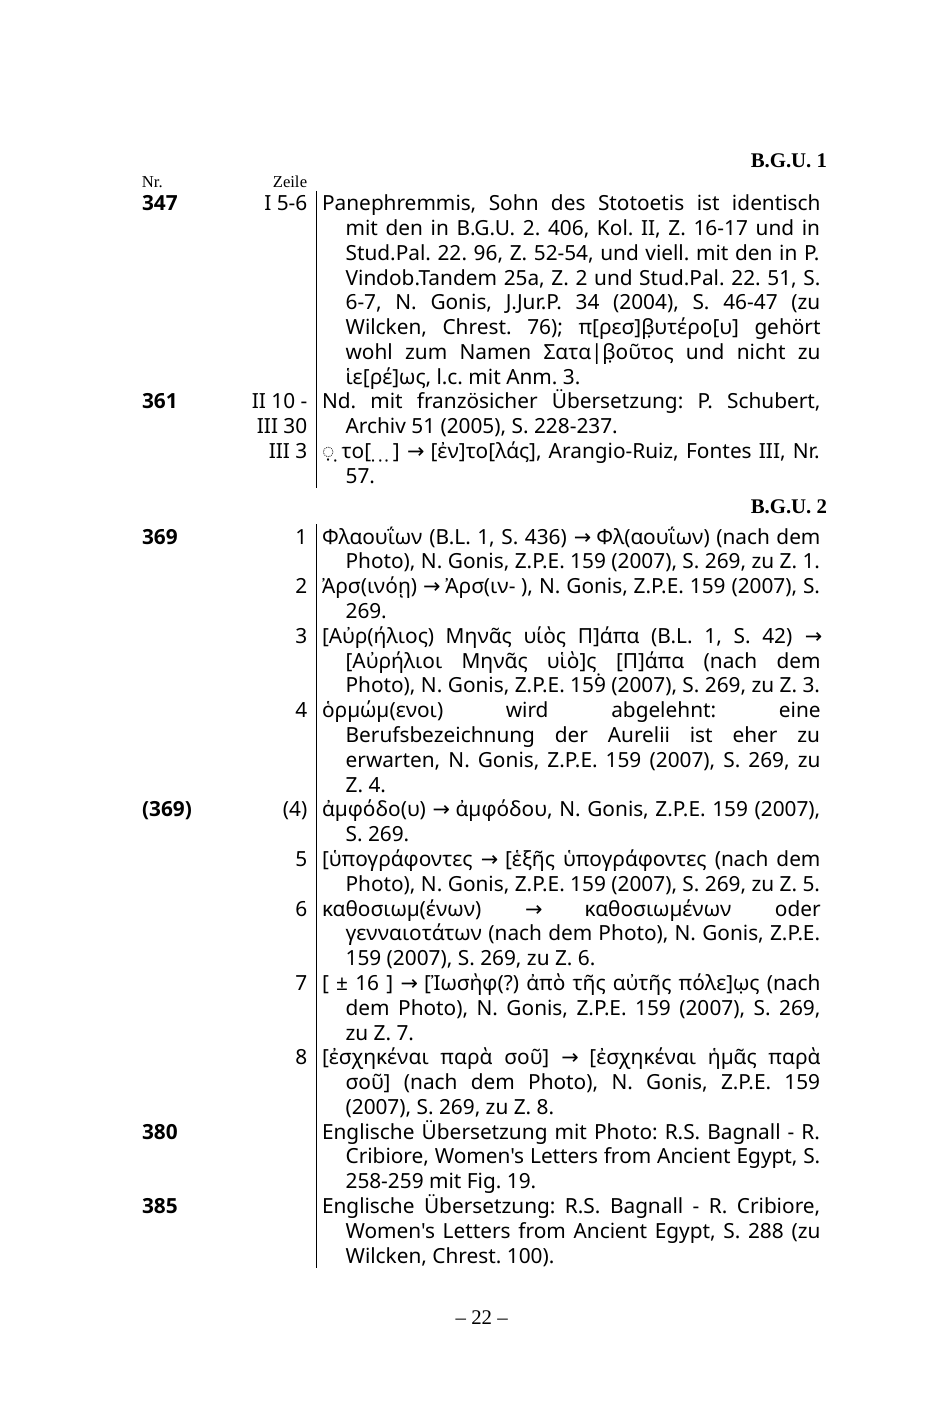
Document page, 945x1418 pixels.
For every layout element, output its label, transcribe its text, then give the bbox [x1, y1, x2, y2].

table_cell II 10 - III 30 [224, 389, 316, 439]
table_cell (369) [136, 797, 224, 847]
table_cell 385 [136, 1194, 316, 1268]
table_cell 8 [224, 1045, 316, 1119]
table_header 369 [136, 524, 224, 574]
table_cell 361 [136, 389, 224, 439]
table_cell [136, 624, 224, 698]
table_header Φλαουΐων (B.L. 1, S. 436) → Φλ(αουΐων) (nach dem Photo), N. Gonis, Z.P.E. 159 (2007), S. 269, zu Z. 1. [317, 524, 827, 574]
table_cell [136, 847, 224, 896]
table_cell 2 [224, 574, 316, 623]
table_cell Panephremmis, Sohn des Stotoetis ist identisch mit den in B.G.U. 2. 406, Kol. II, Z. 16-17 und in Stud.Pal. 22. 96, Z. 52-54, und viell. mit den in P. Vindob.Tandem 25a, Z. 2 und Stud.Pal. 22. 51, S. 6-7, N. Gonis, J.Jur.P. 34 (2004), S. 46-47 (zu Wilcken, Chrest. 76); π[ρεσ]β̣υτέρο[υ] gehört wohl zum Namen Σατα|β̣οῦτος und nicht zu ἱε[ρέ]ως, l.c. mit Anm. 3. [317, 191, 827, 389]
table_cell [136, 574, 224, 623]
subtitle B.G.U. 2 [136, 494, 827, 518]
table_cell 347 [136, 191, 224, 389]
table_cell ̣ ̣το[ ̣ ̣ ̣] → [ἐν]το[λάς], Arangio-Ruiz, Fontes III, Nr. 57. [317, 439, 827, 488]
table_cell Ἀρσ(ινόῃ) → Ἀρσ(ιν- ), N. Gonis, Z.P.E. 159 (2007), S. 269. [317, 574, 827, 623]
table_cell Englische Übersetzung mit Photo: R.S. Bagnall - R. Cribiore, Women's Letters from Ancient Egypt, S. 258-259 mit Fig. 19. [317, 1119, 827, 1194]
table_cell [ἐσχηκέναι παρὰ σοῦ] → [ἐσχηκέναι ἡμᾶς παρὰ σοῦ] (nach dem Photo), N. Gonis, Z.P.E. 159 (2007), S. 269, zu Z. 8. [317, 1045, 827, 1119]
table_cell 3 [224, 624, 316, 698]
table_cell 6 [224, 896, 316, 971]
table_header 1 [224, 524, 316, 574]
table_cell 380 [136, 1119, 316, 1194]
table_cell [ὑπογράφοντες → [ἑξῆς ὑπογράφοντες (nach dem Photo), N. Gonis, Z.P.E. 159 (2007), S. 269, zu Z. 5. [317, 847, 827, 896]
table_cell ἀμφόδο(υ) → ἀμφόδου, N. Gonis, Z.P.E. 159 (2007), S. 269. [317, 797, 827, 847]
table_cell Englische Übersetzung: R.S. Bagnall - R. Cribiore, Women's Letters from Ancient Egypt, S. 288 (zu Wilcken, Chrest. 100). [317, 1194, 827, 1268]
table_cell [136, 896, 224, 971]
table_cell (4) [224, 797, 316, 847]
table_cell Nd. mit französicher Übersetzung: P. Schubert, Archiv 51 (2005), S. 228-237. [317, 389, 827, 439]
table_cell [Αὐρ(ήλιος) Μηνᾶς υίὸς Π]άπα (B.L. 1, S. 42) → [Αὐρήλιοι Μηνᾶς υἱὸ]ς̣ [Π]άπα (nach dem Photo), N. Gonis, Z.P.E. 159 (2007), S. 269, zu Z. 3. [317, 624, 827, 698]
table_cell 4 [224, 698, 316, 797]
table_cell ὁρμώμ(ενοι) wird abgelehnt: eine Berufsbezeichnung der Aurelii ist eher zu erwarten, N. Gonis, Z.P.E. 159 (2007), S. 269, zu Z. 4. [317, 698, 827, 797]
table_cell 5 [224, 847, 316, 896]
table_cell III 3 [224, 439, 316, 488]
table_cell καθοσιωμ(ένων) → καθοσιωμένων oder γενναιοτάτων (nach dem Photo), N. Gonis, Z.P.E. 159 (2007), S. 269, zu Z. 6. [317, 896, 827, 971]
table_cell I 5-6 [224, 191, 316, 389]
table_cell 7 [224, 971, 316, 1045]
table_cell [136, 698, 224, 797]
table_cell [ ± 16 ] → [Ἰωσὴφ(?) ἀπὸ τῆς αὐτῆς πόλε]ω̣ς (nach dem Photo), N. Gonis, Z.P.E. 159 (2007), S. 269, zu Z. 7. [317, 971, 827, 1045]
table_cell [136, 439, 224, 488]
table_cell [136, 1045, 224, 1119]
table_cell [136, 971, 224, 1045]
